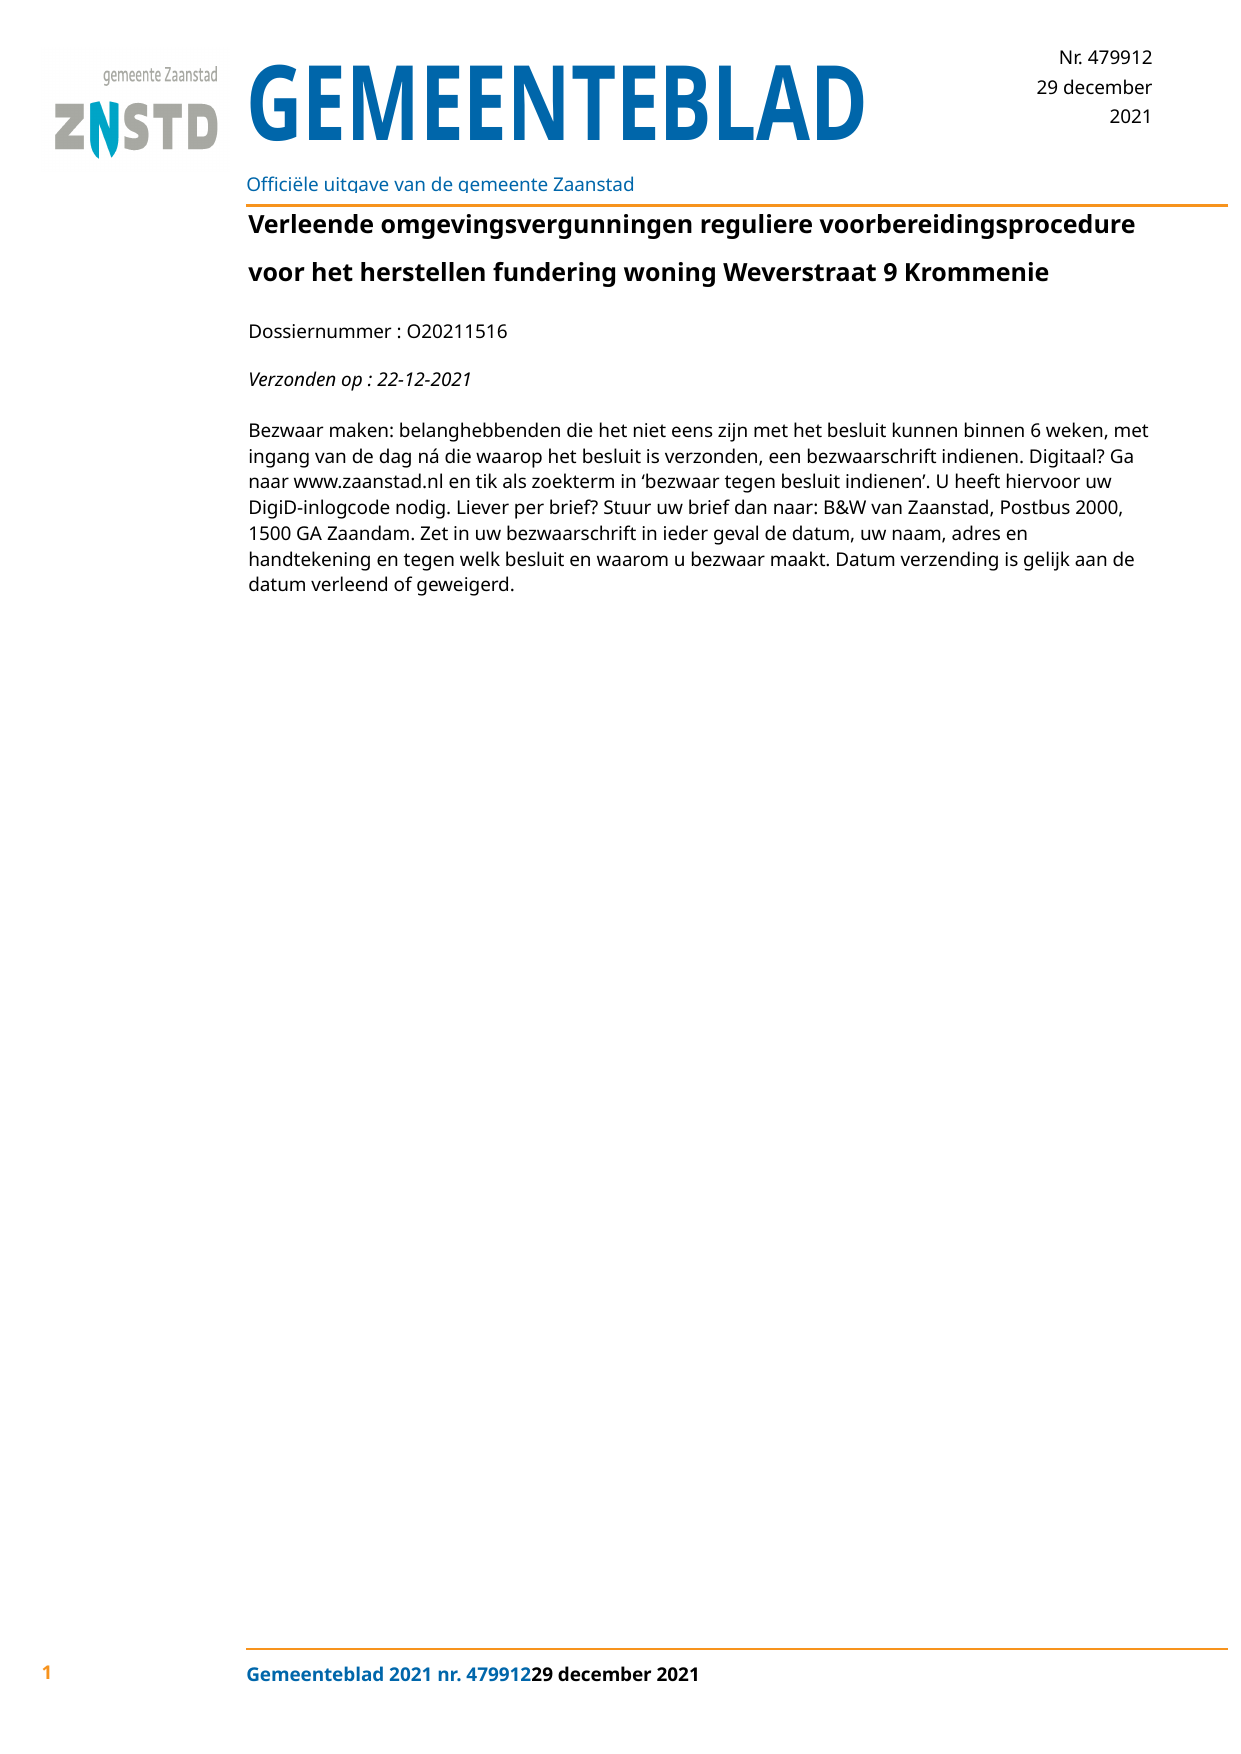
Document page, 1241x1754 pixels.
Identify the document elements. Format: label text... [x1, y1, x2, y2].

picture [41, 47, 231, 172]
text Verleende omgevingsvergunningen reguliere voorbereidingsprocedure voor het herstellen fundering woning Weverstraat 9 Krommenie [248, 207, 1152, 288]
text Verzonden op : 22-12-2021 [248, 366, 1152, 391]
text Bezwaar maken: belanghebbenden die het niet eens zijn met het besluit kunnen binnen 6 weken, met ingang van de dag ná die waarop het besluit is verzonden, een bezwaarschrift indienen. Digitaal? Ga naar www.zaanstad.nl en tik als zoekterm in ‘bezwaar tegen besluit indienen’. U heeft hiervoor uw DigiD-inlogcode nodig. Liever per brief? Stuur uw brief dan naar: B&W van Zaanstad, Postbus 2000, 1500 GA Zaandam. Zet in uw bezwaarschrift in ieder geval de datum, uw naam, adres en handtekening en tegen welk besluit en waarom u bezwaar maakt. Datum verzending is gelijk aan de datum verleend of geweigerd. [248, 417, 1152, 597]
text Dossiernummer : O20211516 [248, 318, 1152, 344]
